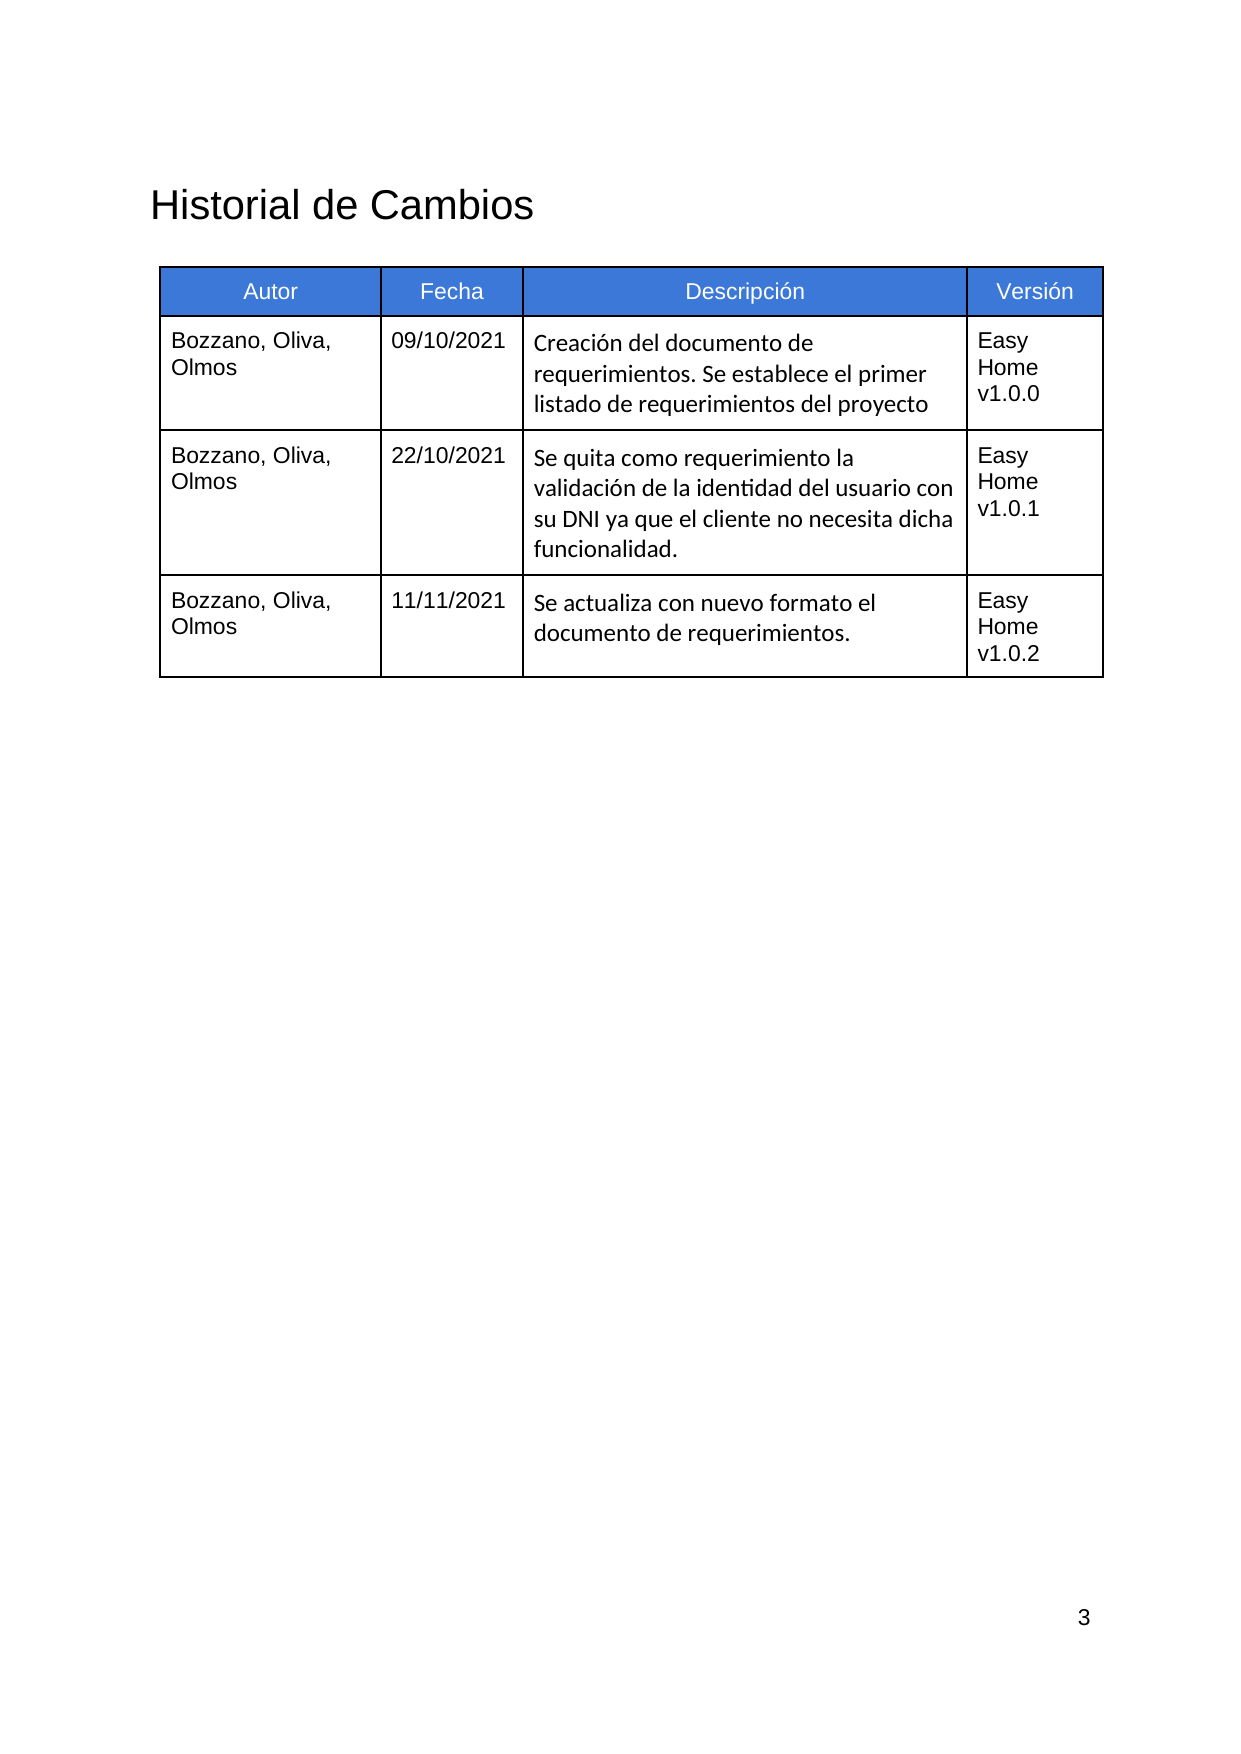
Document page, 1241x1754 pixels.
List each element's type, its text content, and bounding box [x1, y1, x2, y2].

table_header Autor [161, 268, 380, 315]
table_cell Easy Home v1.0.0 [968, 317, 1102, 429]
table_cell Easy Home v1.0.1 [968, 431, 1102, 574]
table_cell Se quita como requerimiento la validación de la identidad del usuario con su DNI ya que el cliente no necesita dicha funcionalidad. [524, 431, 966, 574]
table_cell Easy Home v1.0.2 [968, 576, 1102, 676]
table_header Fecha [382, 268, 522, 315]
table_cell Se actualiza con nuevo formato el documento de requerimientos. [524, 576, 966, 676]
table_cell 22/10/2021 [382, 431, 522, 574]
subtitle Historial de Cambios [150, 180, 1090, 228]
table_cell Bozzano, Oliva, Olmos [161, 317, 380, 429]
table_cell Bozzano, Oliva, Olmos [161, 431, 380, 574]
table_header Descripción [524, 268, 966, 315]
table_header Versión [968, 268, 1102, 315]
table_cell Bozzano, Oliva, Olmos [161, 576, 380, 676]
table_cell 11/11/2021 [382, 576, 522, 676]
table_cell Creación del documento de requerimientos. Se establece el primer listado de requerimientos del proyecto [524, 317, 966, 429]
table_cell 09/10/2021 [382, 317, 522, 429]
